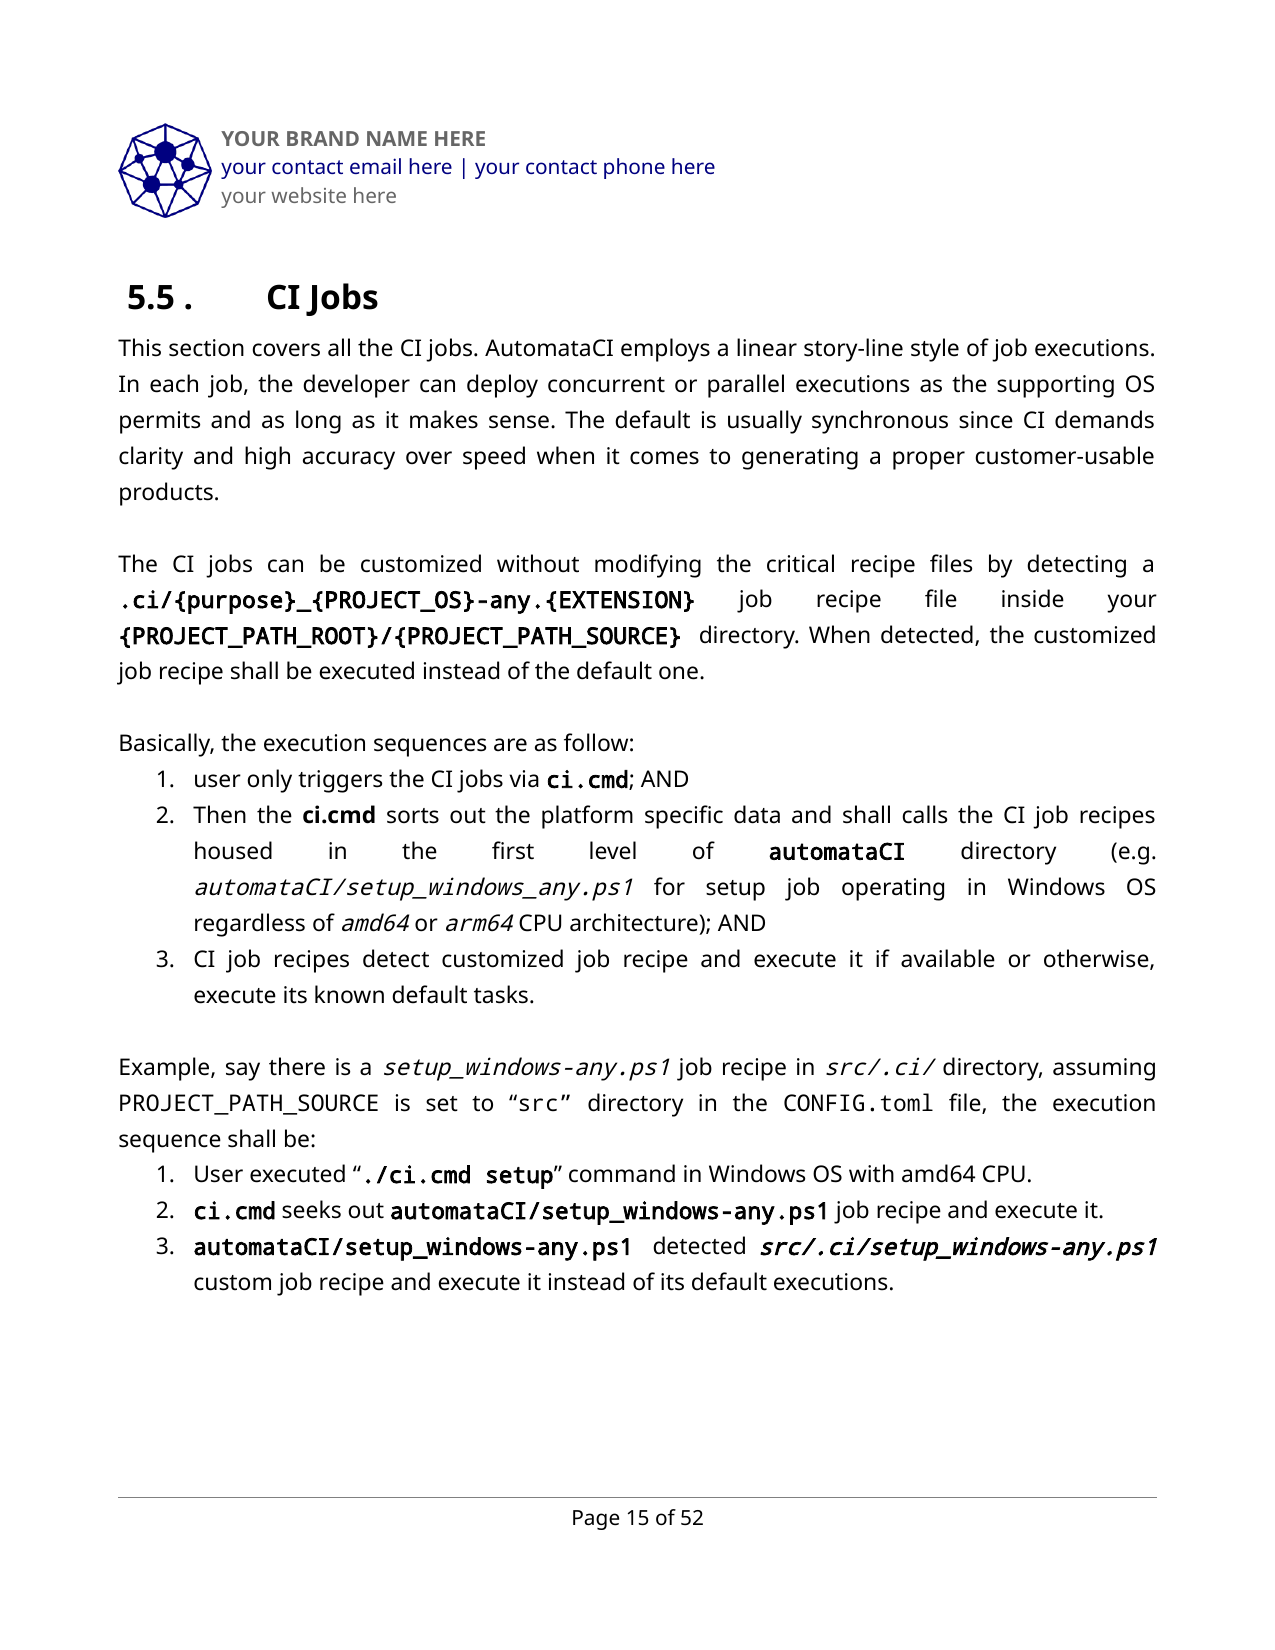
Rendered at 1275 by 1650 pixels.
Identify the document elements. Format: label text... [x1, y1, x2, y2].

subtitle CI Jobs [118, 274, 1157, 319]
text Example, say there is a setup_windows-any.ps1 job recipe in src/.ci/ directory, assuming PROJECT_PATH_SOURCE is set to “src” directory in the CONFIG.toml file, the execution sequence shall be: [118, 1051, 1157, 1154]
list user only triggers the CI jobs via ci.cmd; AND [156, 763, 1157, 794]
text Basically, the execution sequences are as follow: [118, 727, 1157, 758]
list ci.cmd seeks out automataCI/setup_windows-any.ps1 job recipe and execute it. [156, 1194, 1157, 1226]
list CI job recipes detect customized job recipe and execute it if available or otherwise, execute its known default tasks. [156, 943, 1157, 1010]
list Then the ci.cmd sorts out the platform specific data and shall calls the CI job recipes housed in the first level of automataCI directory (e.g. automataCI/setup_windows_any.ps1 for setup job operating in Windows OS regardless of amd64 or arm64 CPU architecture); AND [156, 799, 1157, 938]
list automataCI/setup_windows-any.ps1 detected src/.ci/setup_windows-any.ps1 custom job recipe and execute it instead of its default executions. [156, 1230, 1157, 1297]
list User executed “./ci.cmd setup” command in Windows OS with amd64 CPU. [156, 1158, 1157, 1190]
text This section covers all the CI jobs. AutomataCI employs a linear story-line style of job executions. In each job, the developer can deploy concurrent or parallel executions as the supporting OS permits and as long as it makes sense. The default is usually synchronous since CI demands clarity and high accuracy over speed when it comes to generating a proper customer-usable products. [118, 332, 1157, 507]
picture [118, 123, 212, 218]
text The CI jobs can be customized without modifying the critical recipe files by detecting a .ci/{purpose}_{PROJECT_OS}-any.{EXTENSION} job recipe file inside your {PROJECT_PATH_ROOT}/{PROJECT_PATH_SOURCE} directory. When detected, the customized job recipe shall be executed instead of the default one. [118, 547, 1157, 687]
